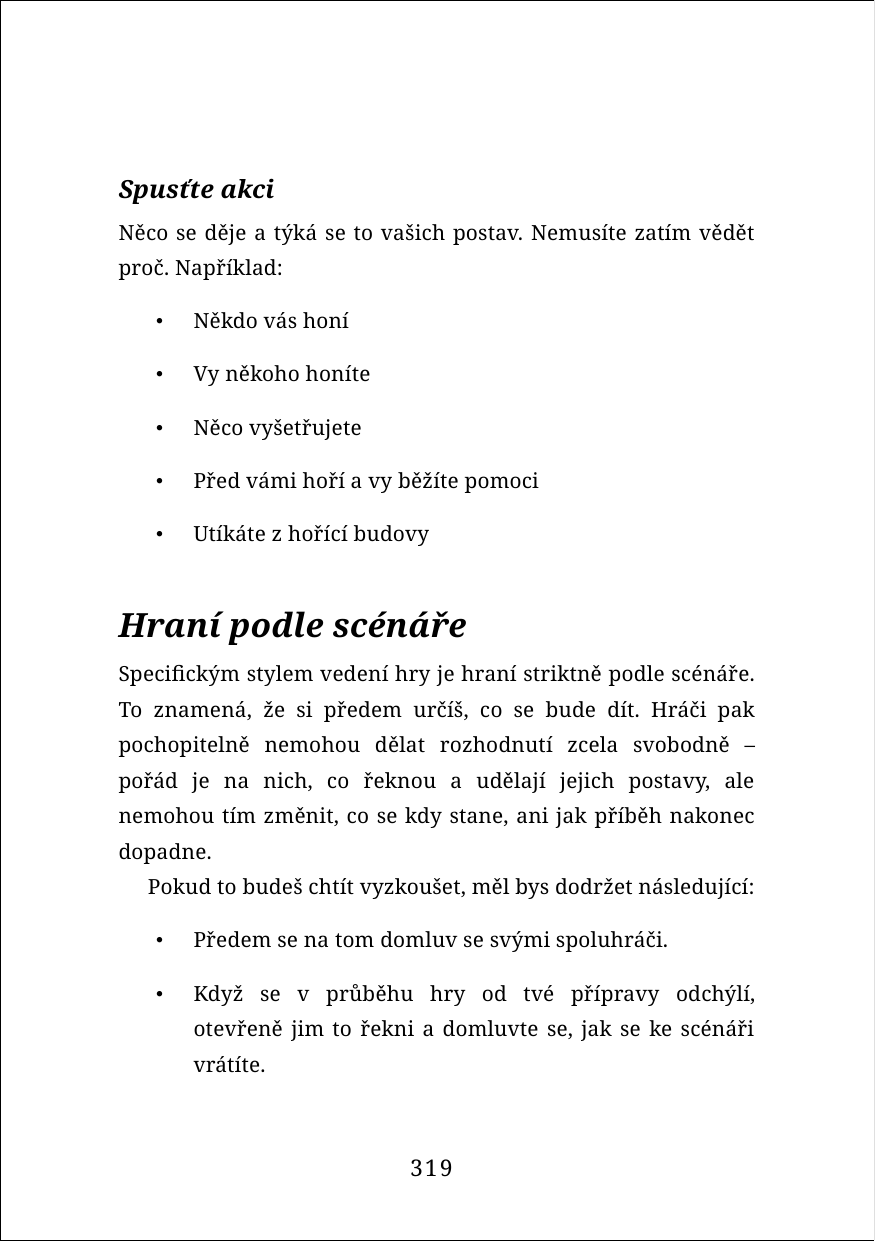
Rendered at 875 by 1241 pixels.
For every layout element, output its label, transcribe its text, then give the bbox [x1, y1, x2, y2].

list Někdo vás honí [156, 306, 756, 335]
list Předem se na tom domluv se svými spoluhráči. [156, 926, 756, 954]
subtitle Hraní podle scénáře [118, 602, 756, 647]
text Specifickým stylem vedení hry je hraní striktně podle scénáře. To znamená, že si předem určíš, co se bude dít. Hráči pak pochopitelně nemohou dělat rozhodnutí zcela svobodně – pořád je na nich, co řeknou a udělají jejich postavy, ale nemohou tím změnit, co se kdy stane, ani jak příběh nakonec dopadne. Pokud to budeš chtít vyzkoušet, měl bys dodržet následující: [118, 659, 756, 901]
list Něco vyšetřujete [156, 413, 756, 441]
list Utíkáte z hořící budovy [156, 519, 756, 548]
text Něco se děje a týká se to vašich postav. Nemusíte zatím vědět proč. Například: [118, 218, 756, 282]
list Když se v průběhu hry od tvé přípravy odchýlí, otevřeně jim to řekni a domluvte se, jak se ke scénáři vrátíte. [156, 979, 756, 1078]
list Vy někoho honíte [156, 359, 756, 388]
list Před vámi hoří a vy běžíte pomoci [156, 466, 756, 494]
subtitle Spusťte akci [118, 172, 756, 206]
